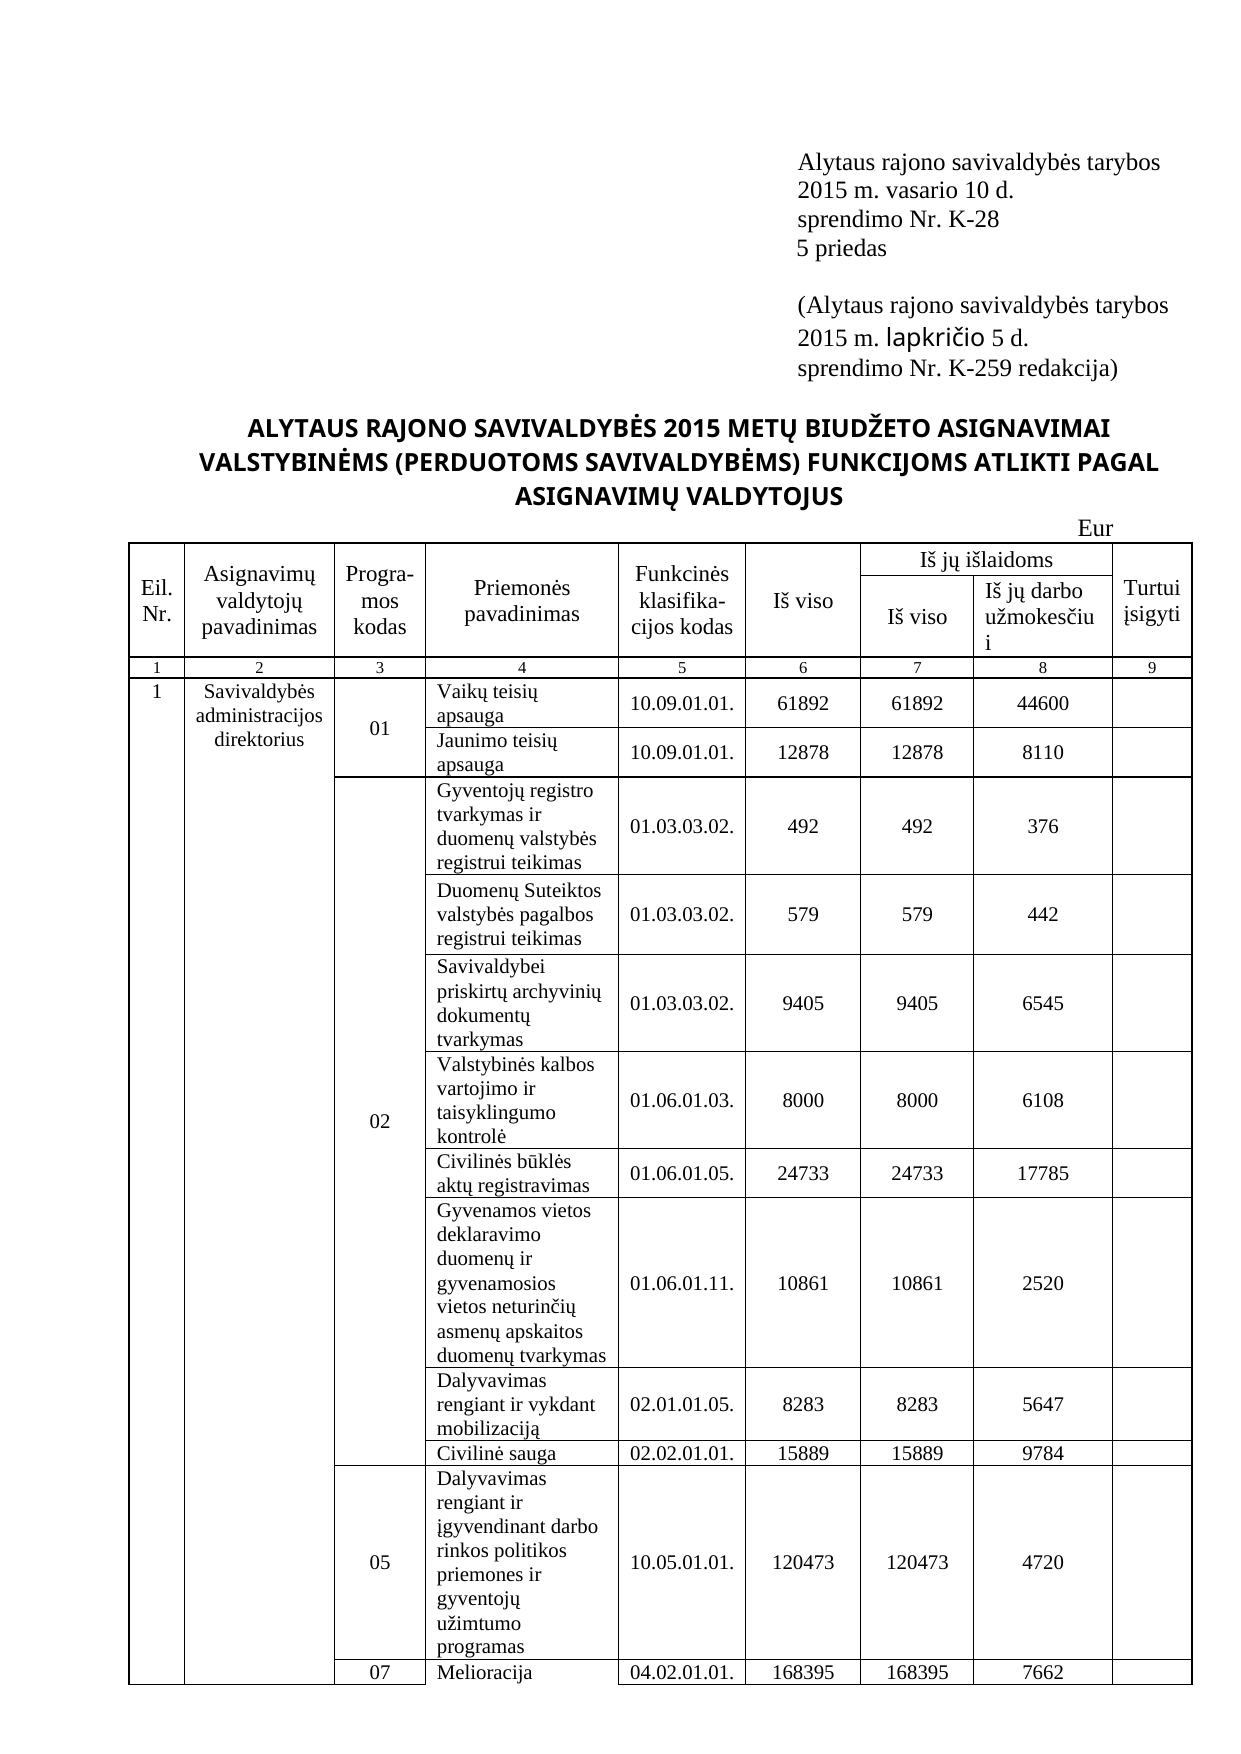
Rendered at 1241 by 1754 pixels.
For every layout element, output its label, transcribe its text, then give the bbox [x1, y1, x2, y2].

table_header Progra-mos kodas [335, 544, 425, 656]
text ALYTAUS RAJONO SAVIVALDYBĖS 2015 METŲ BIUDŽETO ASIGNAVIMAI VALSTYBINĖMS (PERDUOTOMS SAVIVALDYBĖMS) FUNKCIJOMS ATLIKTI PAGAL ASIGNAVIMŲ VALDYTOJUS [177, 411, 1181, 513]
table_cell 6545 [974, 955, 1112, 1051]
table_cell 8283 [746, 1368, 860, 1440]
table_cell 01.03.03.02. [619, 875, 745, 953]
table_header Turtui įsigyti [1113, 544, 1191, 656]
table_cell 02.01.01.05. [619, 1368, 745, 1440]
table_cell 9784 [974, 1441, 1112, 1465]
table_cell Jaunimo teisių apsauga [426, 728, 618, 776]
table_cell 3 [335, 658, 425, 677]
table_cell [1113, 1052, 1191, 1148]
table_cell 9405 [746, 955, 860, 1051]
table_cell 8283 [861, 1368, 973, 1440]
table_cell 442 [974, 875, 1112, 953]
table_header Iš viso [746, 544, 860, 656]
text sprendimo Nr. K-259 redakcija) [177, 353, 1181, 382]
table_cell 4 [426, 658, 618, 677]
table_cell 376 [974, 778, 1112, 874]
table_cell 02.02.01.01. [619, 1441, 745, 1465]
table_cell 5 [619, 658, 745, 677]
text 2015 m. lapkričio 5 d. [177, 319, 1181, 353]
table_cell Savivaldybės administracijos direktorius [185, 679, 334, 1684]
table_cell [1113, 728, 1191, 776]
table_cell 12878 [746, 728, 860, 776]
table_cell Civilinė sauga [426, 1441, 618, 1465]
table_cell [1113, 679, 1191, 727]
table_cell 1 [130, 679, 184, 1684]
table_cell 10.09.01.01. [619, 728, 745, 776]
table_cell 8000 [861, 1052, 973, 1148]
table_header Iš jų išlaidoms [861, 544, 1112, 575]
table_cell 579 [861, 875, 973, 953]
table_cell 120473 [861, 1466, 973, 1658]
table_cell 24733 [746, 1149, 860, 1197]
table_cell 2 [185, 658, 334, 677]
table_cell 8 [974, 658, 1112, 677]
table_cell 9405 [861, 955, 973, 1051]
table_cell Savivaldybei priskirtų archyvinių dokumentų tvarkymas [426, 955, 618, 1051]
table_cell [1113, 1660, 1191, 1684]
table_cell [1113, 955, 1191, 1051]
table_header Eil. Nr. [130, 544, 184, 656]
table_cell 05 [335, 1466, 425, 1658]
table_cell 15889 [746, 1441, 860, 1465]
table_header Funkcinės klasifika-cijos kodas [619, 544, 745, 656]
table_cell 579 [746, 875, 860, 953]
table_cell 10.09.01.01. [619, 679, 745, 727]
text 2015 m. vasario 10 d. [177, 176, 1181, 204]
table_cell 168395 [746, 1660, 860, 1684]
table_cell 02 [335, 778, 425, 1465]
table_cell Dalyvavimas rengiant ir įgyvendinant darbo rinkos politikos priemones ir gyventojų užimtumo programas [426, 1466, 618, 1658]
table_cell 8000 [746, 1052, 860, 1148]
table_cell 9 [1113, 658, 1191, 677]
table_cell [1113, 1198, 1191, 1367]
table_cell 01.06.01.11. [619, 1198, 745, 1367]
table_cell Iš viso [861, 576, 973, 656]
table_cell 01.06.01.05. [619, 1149, 745, 1197]
table_cell [1113, 778, 1191, 874]
table_cell [1113, 1368, 1191, 1440]
table_cell 6108 [974, 1052, 1112, 1148]
table_cell Melioracija [426, 1660, 618, 1684]
table_cell Gyvenamos vietos deklaravimo duomenų ir gyvenamosios vietos neturinčių asmenų apskaitos duomenų tvarkymas [426, 1198, 618, 1367]
table_cell 2520 [974, 1198, 1112, 1367]
table_cell 01.03.03.02. [619, 778, 745, 874]
table_cell 04.02.01.01. [619, 1660, 745, 1684]
table_cell [1113, 1441, 1191, 1465]
table_cell Vaikų teisių apsauga [426, 679, 618, 727]
table_cell 07 [335, 1660, 425, 1684]
table_cell 4720 [974, 1466, 1112, 1658]
text Alytaus rajono savivaldybės tarybos [177, 147, 1181, 176]
table_cell [1113, 1466, 1191, 1658]
table_cell [1113, 875, 1191, 953]
table_cell 492 [861, 778, 973, 874]
table_cell 5647 [974, 1368, 1112, 1440]
table_cell 120473 [746, 1466, 860, 1658]
table_cell 61892 [861, 679, 973, 727]
table_cell 10861 [861, 1198, 973, 1367]
table_cell 7 [861, 658, 973, 677]
table_cell [1113, 1149, 1191, 1197]
text 5 priedas [796, 233, 1181, 262]
table_cell Civilinės būklės aktų registravimas [426, 1149, 618, 1197]
table_cell 61892 [746, 679, 860, 727]
table_cell 12878 [861, 728, 973, 776]
table_cell 492 [746, 778, 860, 874]
table_header Priemonės pavadinimas [426, 544, 618, 656]
table_cell 15889 [861, 1441, 973, 1465]
table_cell 44600 [974, 679, 1112, 727]
table_cell 1 [130, 658, 184, 677]
table_cell 8110 [974, 728, 1112, 776]
text Eur [177, 513, 1181, 542]
table_cell Valstybinės kalbos vartojimo ir taisyklingumo kontrolė [426, 1052, 618, 1148]
table_cell 17785 [974, 1149, 1112, 1197]
table_cell 6 [746, 658, 860, 677]
table_cell 01.06.01.03. [619, 1052, 745, 1148]
text (Alytaus rajono savivaldybės tarybos [177, 291, 1181, 319]
table_cell 7662 [974, 1660, 1112, 1684]
table_cell 24733 [861, 1149, 973, 1197]
table_cell 01 [335, 679, 425, 776]
text sprendimo Nr. K-28 [177, 204, 1181, 233]
table_cell Gyventojų registro tvarkymas ir duomenų valstybės registrui teikimas [426, 778, 618, 874]
table_cell Duomenų Suteiktos valstybės pagalbos registrui teikimas [426, 875, 618, 953]
table_cell 10.05.01.01. [619, 1466, 745, 1658]
table_cell 168395 [861, 1660, 973, 1684]
table_header Asignavimų valdytojų pavadinimas [185, 544, 334, 656]
table_cell 10861 [746, 1198, 860, 1367]
table_cell Dalyvavimas rengiant ir vykdant mobilizaciją [426, 1368, 618, 1440]
table_cell Iš jų darbo užmokesčiui [974, 576, 1112, 656]
table_cell 01.03.03.02. [619, 955, 745, 1051]
